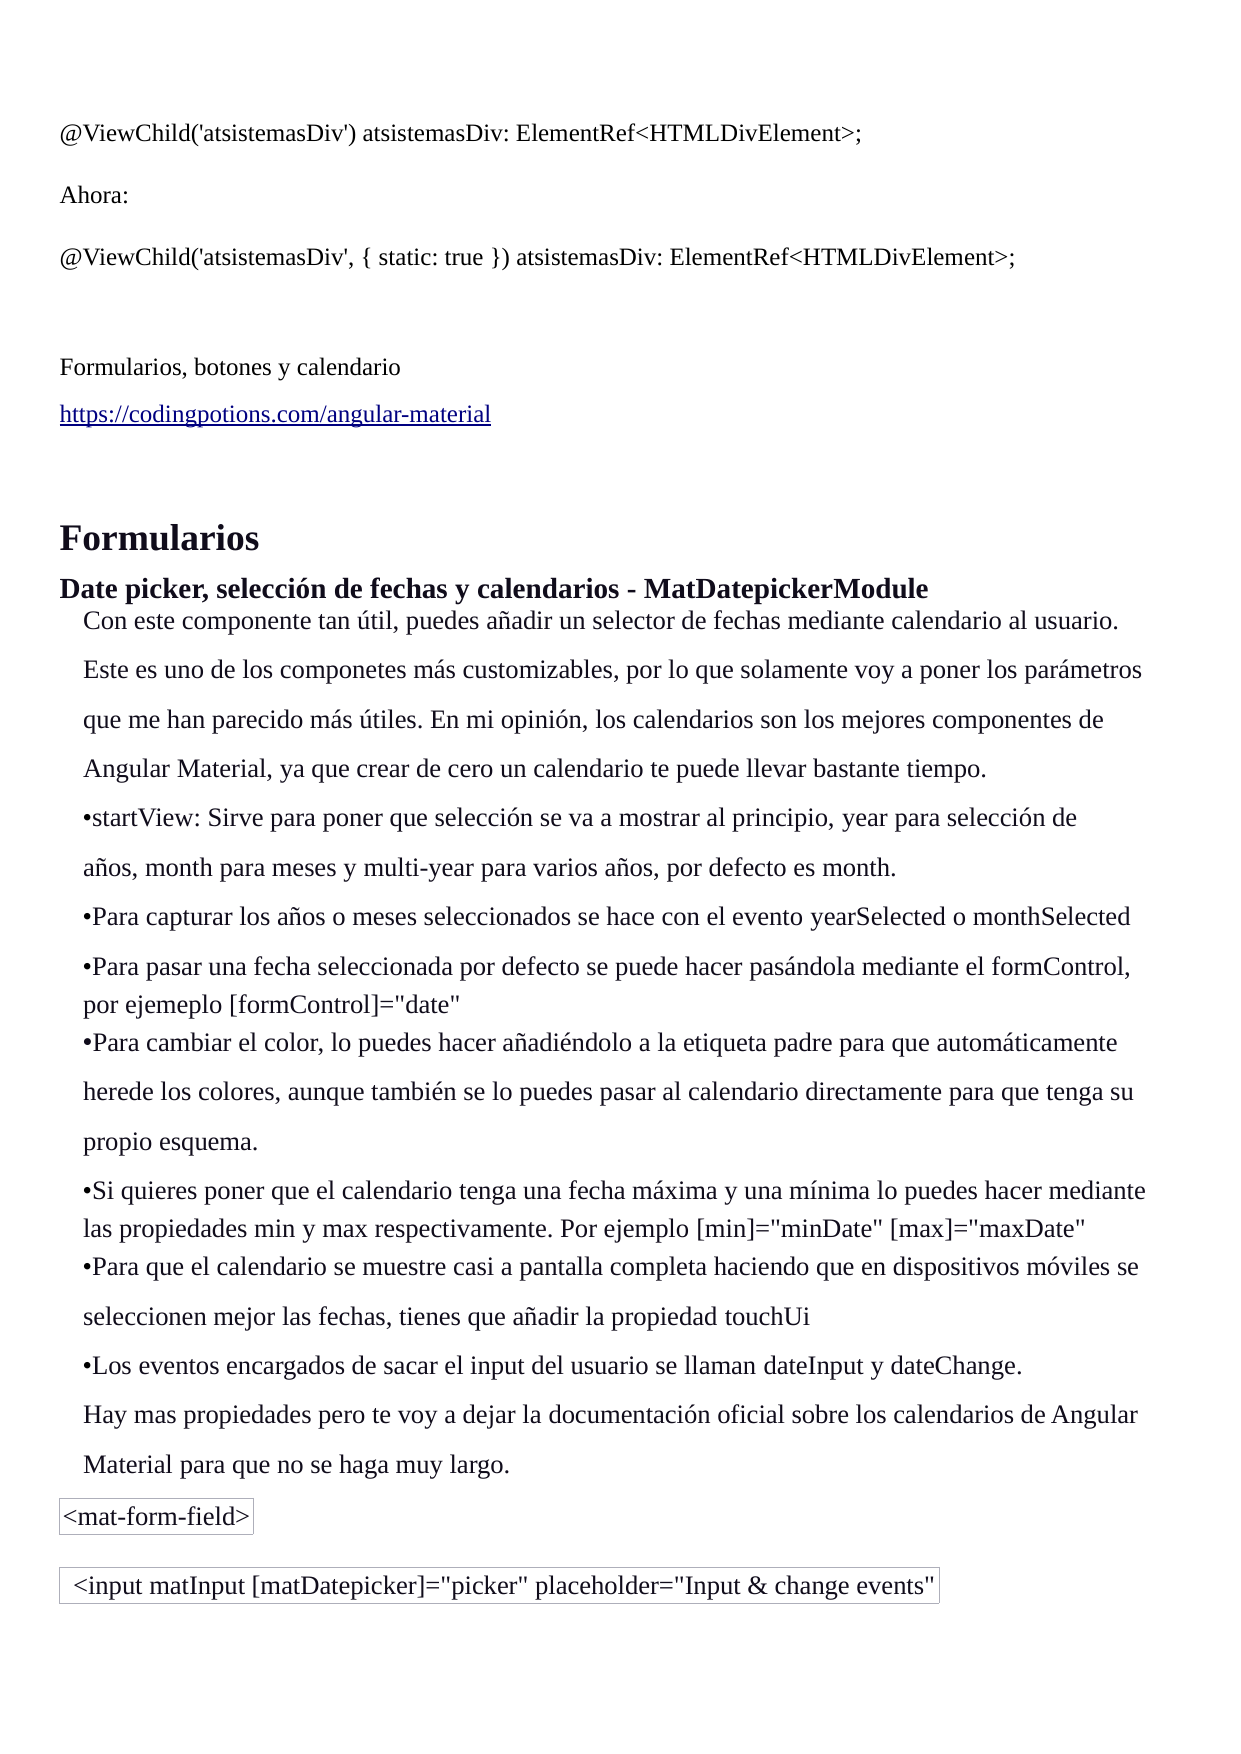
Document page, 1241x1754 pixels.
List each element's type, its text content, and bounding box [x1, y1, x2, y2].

text Con este componente tan útil, puedes añadir un selector de fechas mediante calendario al usuario. Este es uno de los componetes más customizables, por lo que solamente voy a poner los parámetros que me han parecido más útiles. En mi opinión, los calendarios son los mejores componentes de Angular Material, ya que crear de cero un calendario te puede llevar bastante tiempo. [83, 604, 1170, 783]
text @ViewChild('atsistemasDiv', { static: true }) atsistemasDiv: ElementRef<HTMLDivElement>; [59, 242, 1170, 271]
text Formularios, botones y calendario [59, 352, 1170, 380]
text Hay mas propiedades pero te voy a dejar la documentación oficial sobre los calendarios de Angular Material para que no se haga muy largo. [83, 1399, 1170, 1479]
text <input matInput [matDatepicker]="picker" placeholder="Input & change events" [60, 1568, 939, 1603]
text Ahora: [59, 180, 1170, 209]
list Si quieres poner que el calendario tenga una fecha máxima y una mínima lo puedes hacer mediante las propiedades min y max respectivamente. Por ejemplo [min]="minDate" [max]="maxDate" [83, 1174, 1170, 1243]
text @ViewChild('atsistemasDiv') atsistemasDiv: ElementRef<HTMLDivElement>; [59, 118, 1170, 147]
list Para cambiar el color, lo puedes hacer añadiéndolo a la etiqueta padre para que automáticamente herede los colores, aunque también se lo puedes pasar al calendario directamente para que tenga su propio esquema. [83, 1026, 1170, 1156]
list Para capturar los años o meses seleccionados se hace con el evento yearSelected o monthSelected [83, 901, 1170, 931]
text [940, 1567, 1170, 1603]
text <mat-form-field> [60, 1499, 253, 1534]
list startView: Sirve para poner que selección se va a mostrar al principio, year para selección de años, month para meses y multi-year para varios años, por defecto es month. [83, 802, 1170, 882]
subtitle Formularios [59, 515, 1170, 558]
list Los eventos encargados de sacar el input del usuario se llaman dateInput y dateChange. [83, 1349, 1170, 1380]
list Para que el calendario se muestre casi a pantalla completa haciendo que en dispositivos móviles se seleccionen mejor las fechas, tienes que añadir la propiedad touchUi [83, 1251, 1170, 1331]
text [254, 1498, 1170, 1534]
subtitle Date picker, selección de fechas y calendarios - MatDatepickerModule [59, 571, 1170, 604]
text https://codingpotions.com/angular-material [59, 399, 1170, 428]
list Para pasar una fecha seleccionada por defecto se puede hacer pasándola mediante el formControl, por ejemeplo [formControl]="date" [83, 950, 1170, 1019]
